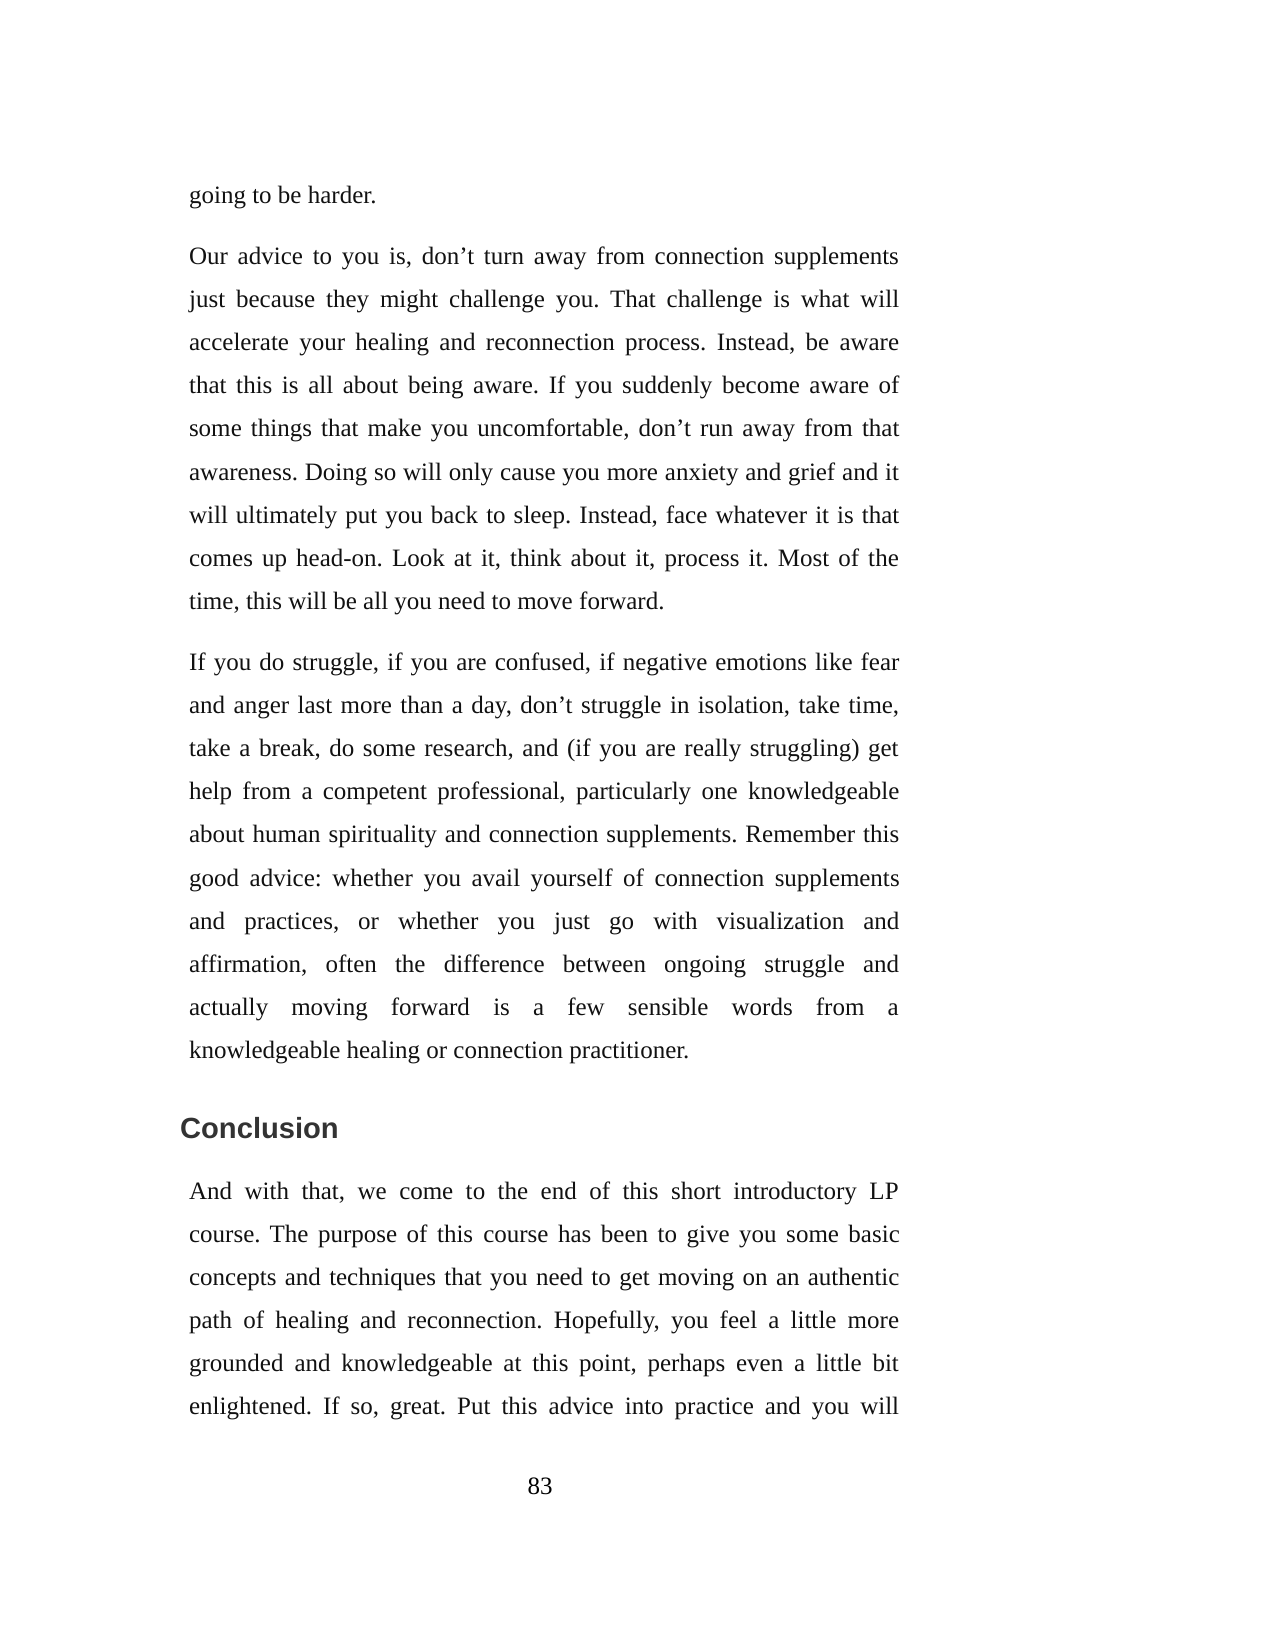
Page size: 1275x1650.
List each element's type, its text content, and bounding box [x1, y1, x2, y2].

text going to be harder. [189, 180, 900, 209]
text If you do struggle, if you are confused, if negative emotions like fear and anger last more than a day, don’t struggle in isolation, take time, take a break, do some research, and (if you are really struggling) get help from a competent professional, particularly one knowledgeable about human spirituality and connection supplements. Remember this good advice: whether you avail yourself of connection supplements and practices, or whether you just go with visualization and affirmation, often the difference between ongoing struggle and actually moving forward is a few sensible words from a knowledgeable healing or connection practitioner. [189, 647, 900, 1064]
text And with that, we come to the end of this short introductory LP course. The purpose of this course has been to give you some basic concepts and techniques that you need to get moving on an authentic path of healing and reconnection. Hopefully, you feel a little more grounded and knowledgeable at this point, perhaps even a little bit enlightened. If so, great. Put this advice into practice and you will [189, 1176, 900, 1420]
subtitle Conclusion [180, 1111, 900, 1145]
text Our advice to you is, don’t turn away from connection supplements just because they might challenge you. That challenge is what will accelerate your healing and reconnection process. Instead, be aware that this is all about being aware. If you suddenly become aware of some things that make you uncomfortable, don’t run away from that awareness. Doing so will only cause you more anxiety and grief and it will ultimately put you back to sleep. Instead, face whatever it is that comes up head-on. Look at it, think about it, process it. Most of the time, this will be all you need to move forward. [189, 241, 900, 615]
